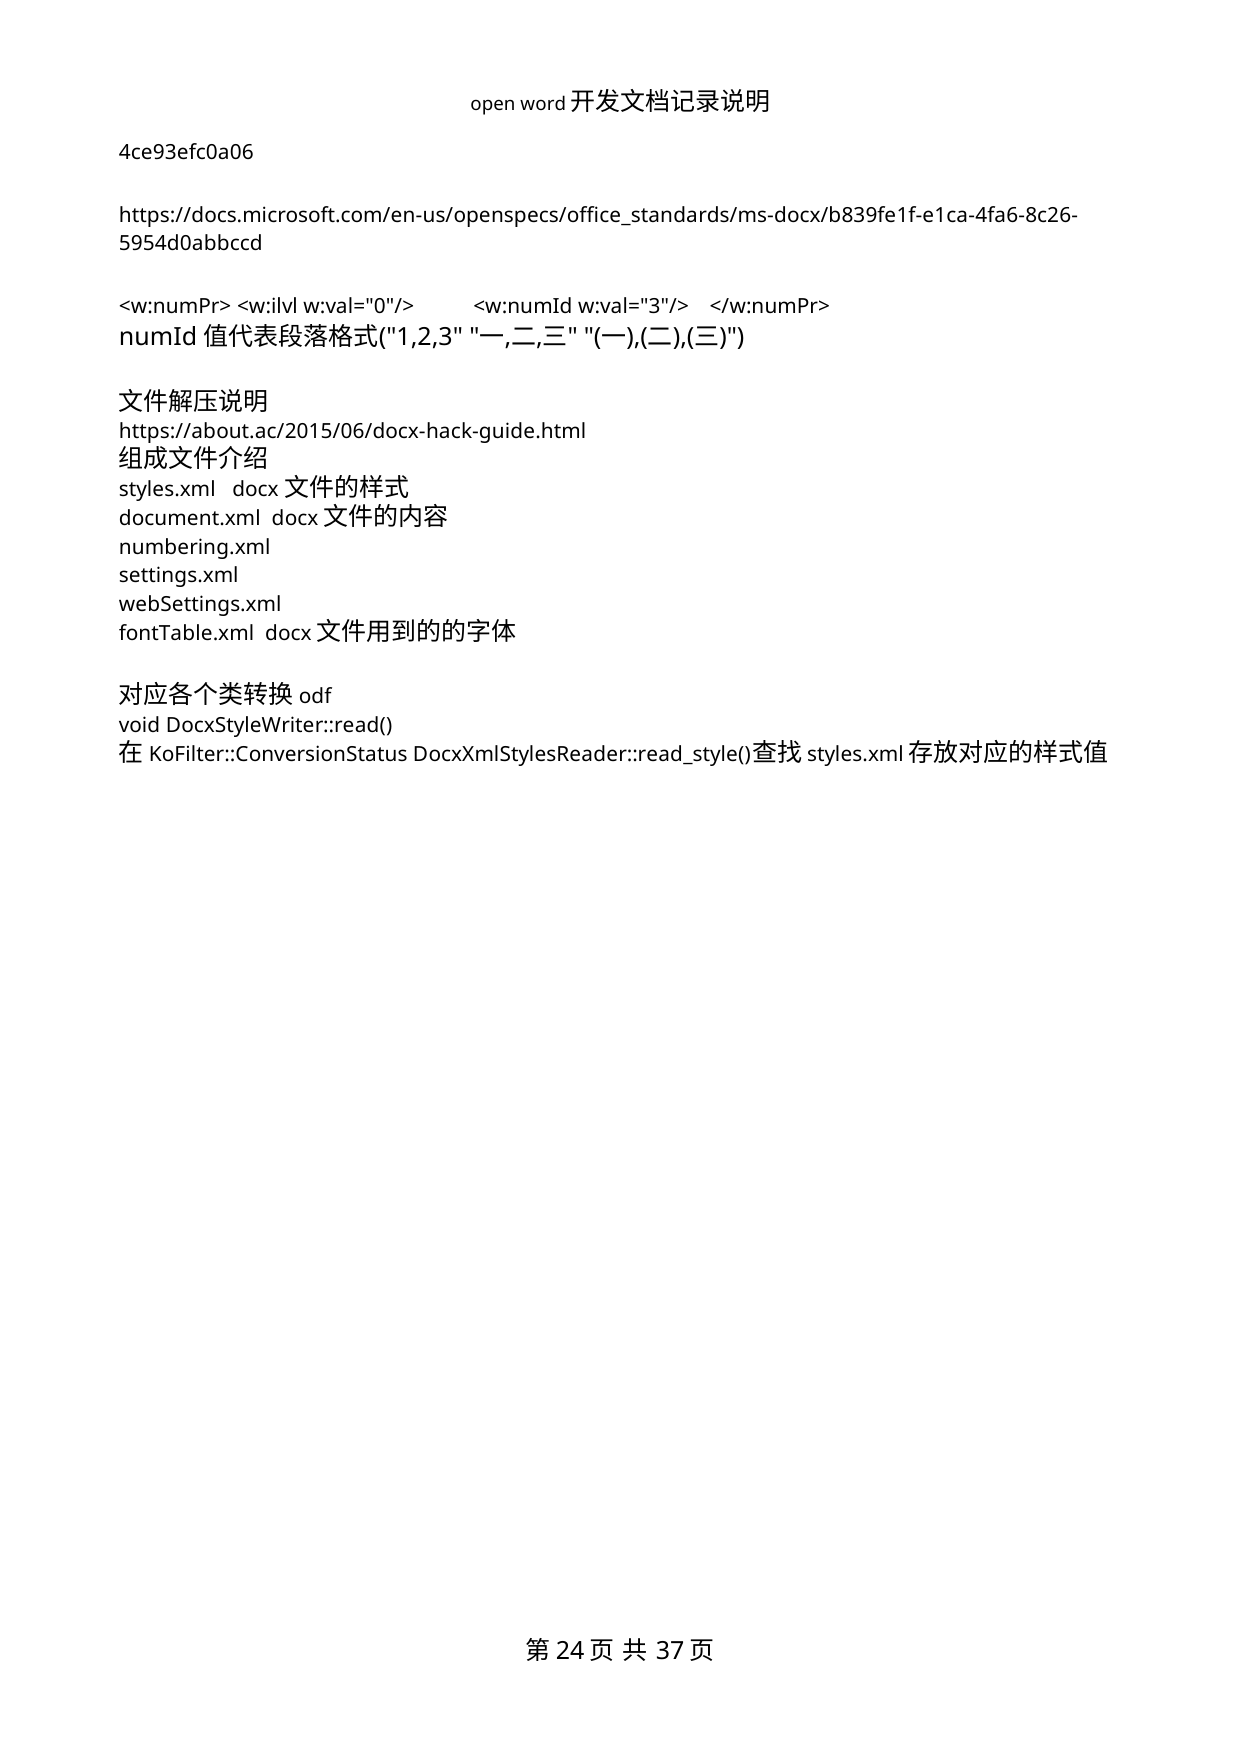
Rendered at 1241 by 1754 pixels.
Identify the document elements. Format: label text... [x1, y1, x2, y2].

text document.xml docx 文件的内容 [119, 503, 1121, 532]
text numId 值代表段落格式("1,2,3" "一,二,三" "(一),(二),(三)") [119, 319, 1121, 353]
text numbering.xml [119, 532, 1121, 560]
text styles.xml docx 文件的样式 [119, 474, 1121, 503]
text 对应各个类转换odf [119, 680, 1121, 709]
text fontTable.xml docx文件用到的的字体 [119, 617, 1121, 646]
text 组成文件介绍 [119, 445, 1121, 474]
text 在KoFilter::ConversionStatus DocxXmlStylesReader::read_style()查找styles.xml存放对应的样式值 [119, 738, 1121, 767]
text https://about.ac/2015/06/docx-hack-guide.html [119, 416, 1121, 445]
text <w:numPr> <w:ilvl w:val="0"/> <w:numId w:val="3"/> </w:numPr> [119, 291, 1121, 319]
text 4ce93efc0a06 [119, 137, 1121, 166]
text 文件解压说明 [119, 387, 1121, 416]
text webSettings.xml [119, 589, 1121, 617]
text settings.xml [119, 560, 1121, 589]
text https://docs.microsoft.com/en-us/openspecs/office_standards/ms-docx/b839fe1f-e1ca-4fa6-8c26-5954d0abbccd [119, 200, 1121, 257]
text void DocxStyleWriter::read() [119, 709, 1121, 738]
